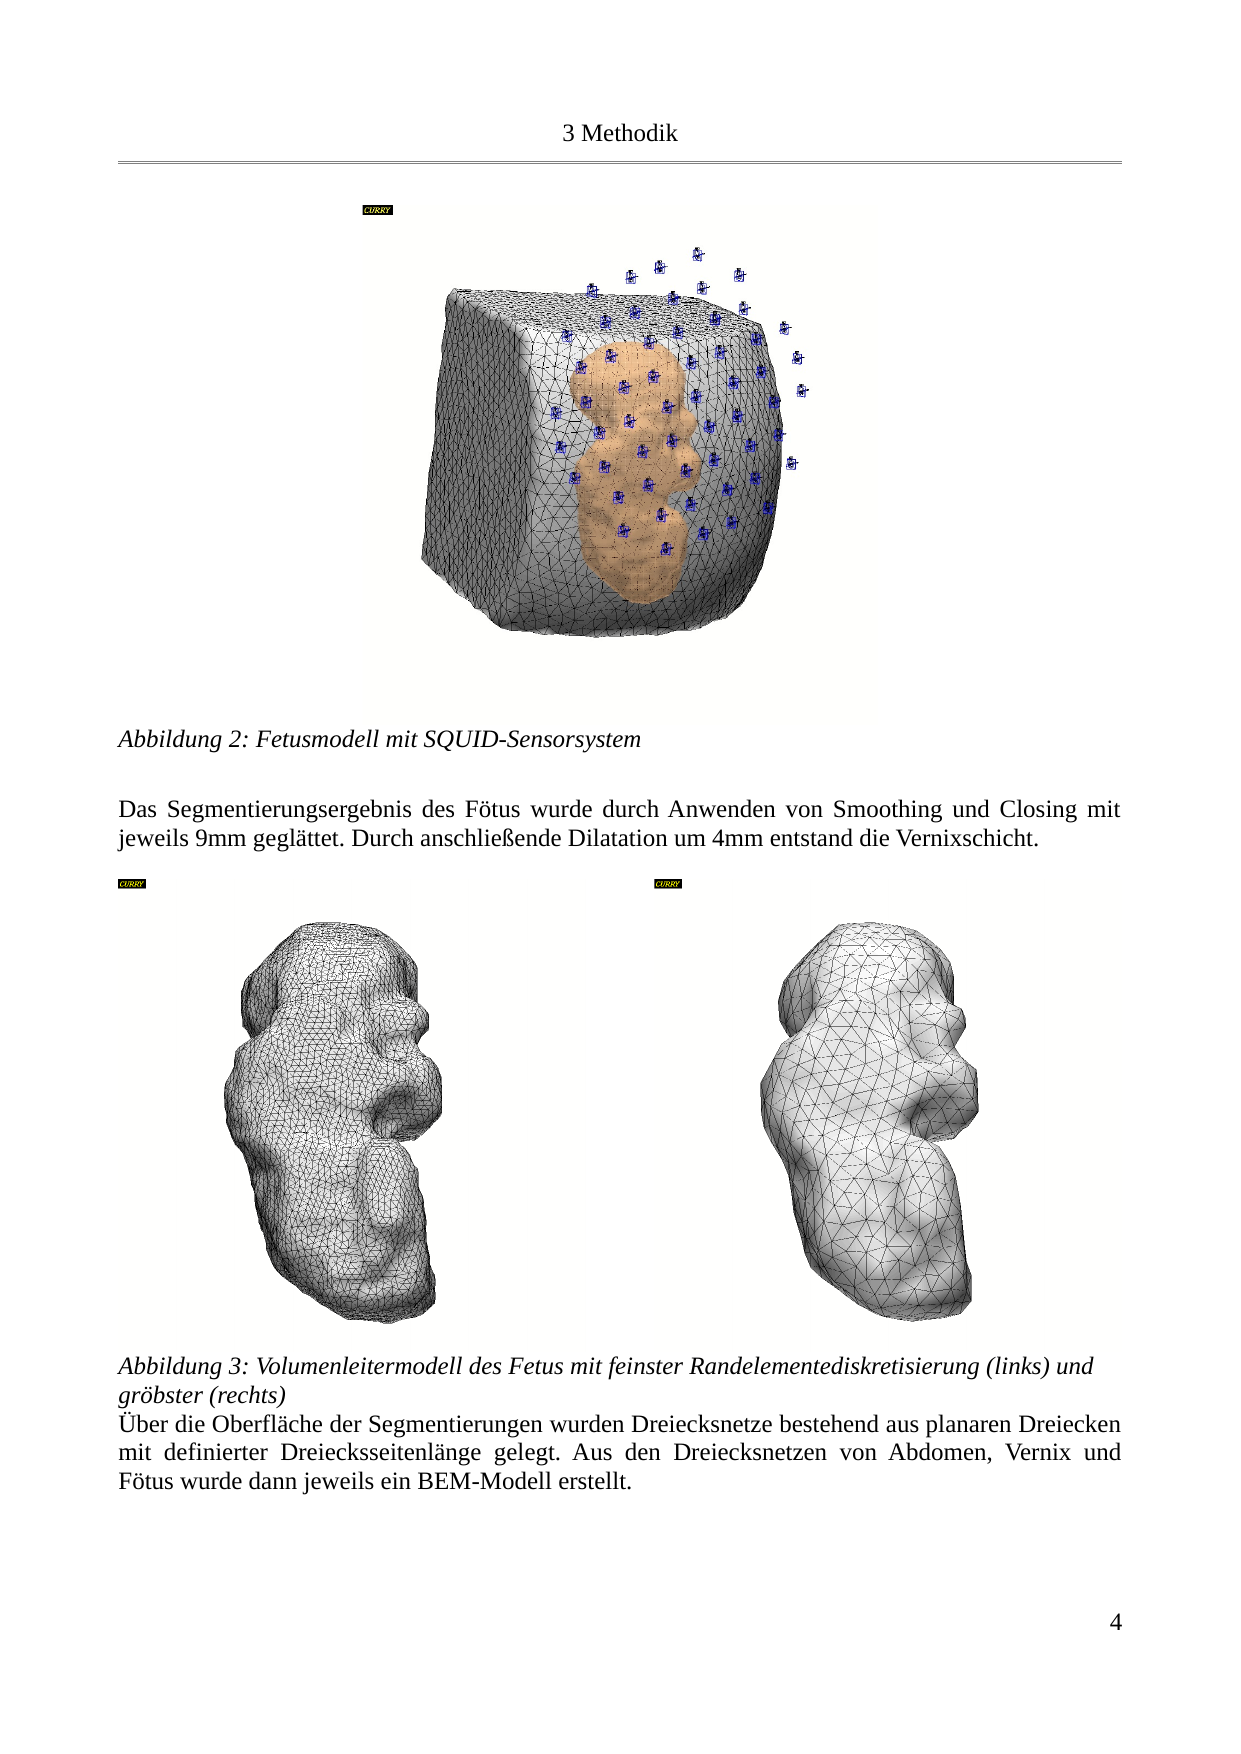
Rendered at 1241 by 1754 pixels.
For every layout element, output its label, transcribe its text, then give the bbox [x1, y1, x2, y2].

text Das Segmentierungsergebnis des Fötus wurde durch Anwenden von Smoothing und Closing mit jeweils 9mm geglättet. Durch anschließende Dilatation um 4mm entstand die Vernixschicht. [118, 794, 1122, 852]
text Über die Oberfläche der Segmentierungen wurden Dreiecksnetze bestehend aus planaren Dreiecken mit definierter Dreiecksseitenlänge gelegt. Aus den Dreiecksnetzen von Abdomen, Vernix und Fötus wurde dann jeweils ein BEM-Modell erstellt. [118, 1409, 1122, 1495]
text Abbildung 2: Fetusmodell mit SQUID-Sensorsystem [118, 206, 1122, 753]
text Abbildung 3: Volumenleitermodell des Fetus mit feinster Randelementediskretisierung (links) und gröbster (rechts) [118, 879, 1122, 1409]
